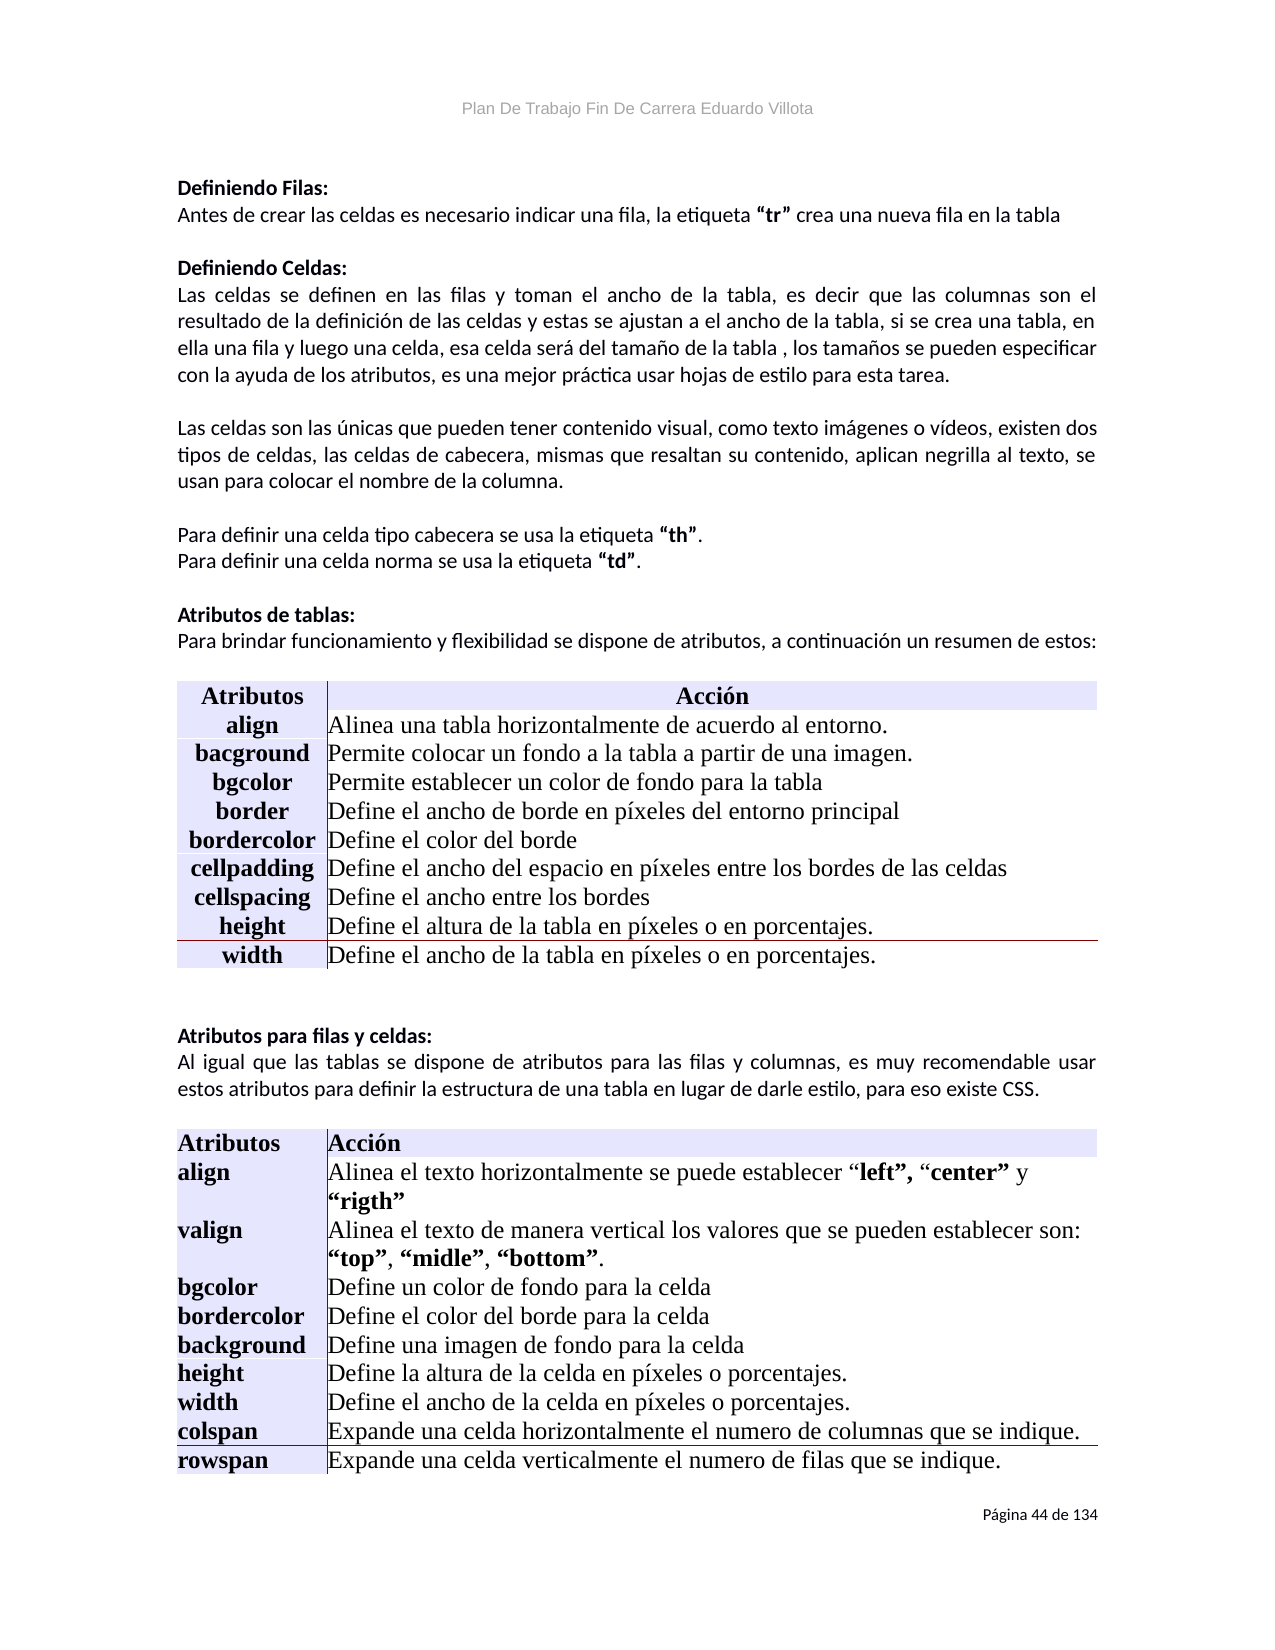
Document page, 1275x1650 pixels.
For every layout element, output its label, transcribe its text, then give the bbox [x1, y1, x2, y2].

table_cell height [177, 911, 327, 940]
table_cell bordercolor [177, 825, 327, 853]
table_cell width [177, 941, 327, 968]
table_cell bacground [177, 739, 327, 767]
text Para definir una celda tipo cabecera se usa la etiqueta “th”. [177, 521, 1098, 548]
table_cell cellspacing [177, 882, 327, 911]
text Definiendo Celdas: [177, 254, 1098, 281]
text Las celdas se definen en las filas y toman el ancho de la tabla, es decir que las columnas son el resultado de la definición de las celdas y estas se ajustan a el ancho de la tabla, si se crea una tabla, en ella una fila y luego una celda, esa celda será del tamaño de la tabla , los tamaños se pueden especificar con la ayuda de los atributos, es una mejor práctica usar hojas de estilo para esta tarea. [177, 281, 1098, 388]
table_cell Define la altura de la celda en píxeles o porcentajes. [328, 1359, 1097, 1387]
table_cell Alinea el texto de manera vertical los valores que se pueden establecer son: “top”, “midle”, “bottom”. [328, 1215, 1097, 1272]
table_header Acción [328, 681, 1097, 710]
table_cell align [177, 710, 327, 738]
text Atributos de tablas: [177, 601, 1098, 628]
table_header Acción [328, 1129, 1097, 1157]
table_cell colspan [177, 1416, 327, 1445]
table_header Atributos [177, 1129, 327, 1157]
table_cell Define el ancho entre los bordes [328, 882, 1097, 911]
table_cell Alinea el texto horizontalmente se puede establecer “left”, “center” y “rigth” [328, 1157, 1097, 1215]
table_cell align [177, 1157, 327, 1215]
table_cell bgcolor [177, 1272, 327, 1301]
table_cell Define una imagen de fondo para la celda [328, 1330, 1097, 1358]
table_cell Define el color del borde [328, 825, 1097, 853]
text Para definir una celda norma se usa la etiqueta “td”. [177, 548, 1098, 574]
table_cell Define el ancho de borde en píxeles del entorno principal [328, 796, 1097, 825]
table_cell Permite colocar un fondo a la tabla a partir de una imagen. [328, 739, 1097, 767]
table_cell width [177, 1387, 327, 1416]
table_cell Define el color del borde para la celda [328, 1301, 1097, 1330]
table_cell Define el ancho de la tabla en píxeles o en porcentajes. [328, 941, 1097, 968]
table_cell cellpadding [177, 854, 327, 882]
table_cell valign [177, 1215, 327, 1272]
table_cell rowspan [177, 1446, 327, 1474]
text Al igual que las tablas se dispone de atributos para las filas y columnas, es muy recomendable usar estos atributos para definir la estructura de una tabla en lugar de darle estilo, para eso existe CSS. [177, 1048, 1098, 1102]
table_cell Define el ancho de la celda en píxeles o porcentajes. [328, 1387, 1097, 1416]
table_cell background [177, 1330, 327, 1358]
table_header Atributos [177, 681, 327, 710]
table_cell border [177, 796, 327, 825]
table_cell Define el ancho del espacio en píxeles entre los bordes de las celdas [328, 854, 1097, 882]
table_cell bgcolor [177, 767, 327, 796]
table_cell Define un color de fondo para la celda [328, 1272, 1097, 1301]
table_cell Permite establecer un color de fondo para la tabla [328, 767, 1097, 796]
table_cell Expande una celda verticalmente el numero de filas que se indique. [328, 1446, 1097, 1474]
text Definiendo Filas: [177, 174, 1098, 201]
table_cell bordercolor [177, 1301, 327, 1330]
table_cell Define el altura de la tabla en píxeles o en porcentajes. [328, 911, 1097, 940]
table_cell Expande una celda horizontalmente el numero de columnas que se indique. [328, 1416, 1097, 1445]
text Para brindar funcionamiento y flexibilidad se dispone de atributos, a continuación un resumen de estos: [177, 628, 1098, 654]
text Antes de crear las celdas es necesario indicar una fila, la etiqueta “tr” crea una nueva fila en la tabla [177, 201, 1098, 228]
table_cell height [177, 1359, 327, 1387]
text Las celdas son las únicas que pueden tener contenido visual, como texto imágenes o vídeos, existen dos tipos de celdas, las celdas de cabecera, mismas que resaltan su contenido, aplican negrilla al texto, se usan para colocar el nombre de la columna. [177, 414, 1098, 494]
table_cell Alinea una tabla horizontalmente de acuerdo al entorno. [328, 710, 1097, 738]
text Atributos para filas y celdas: [177, 1022, 1098, 1048]
